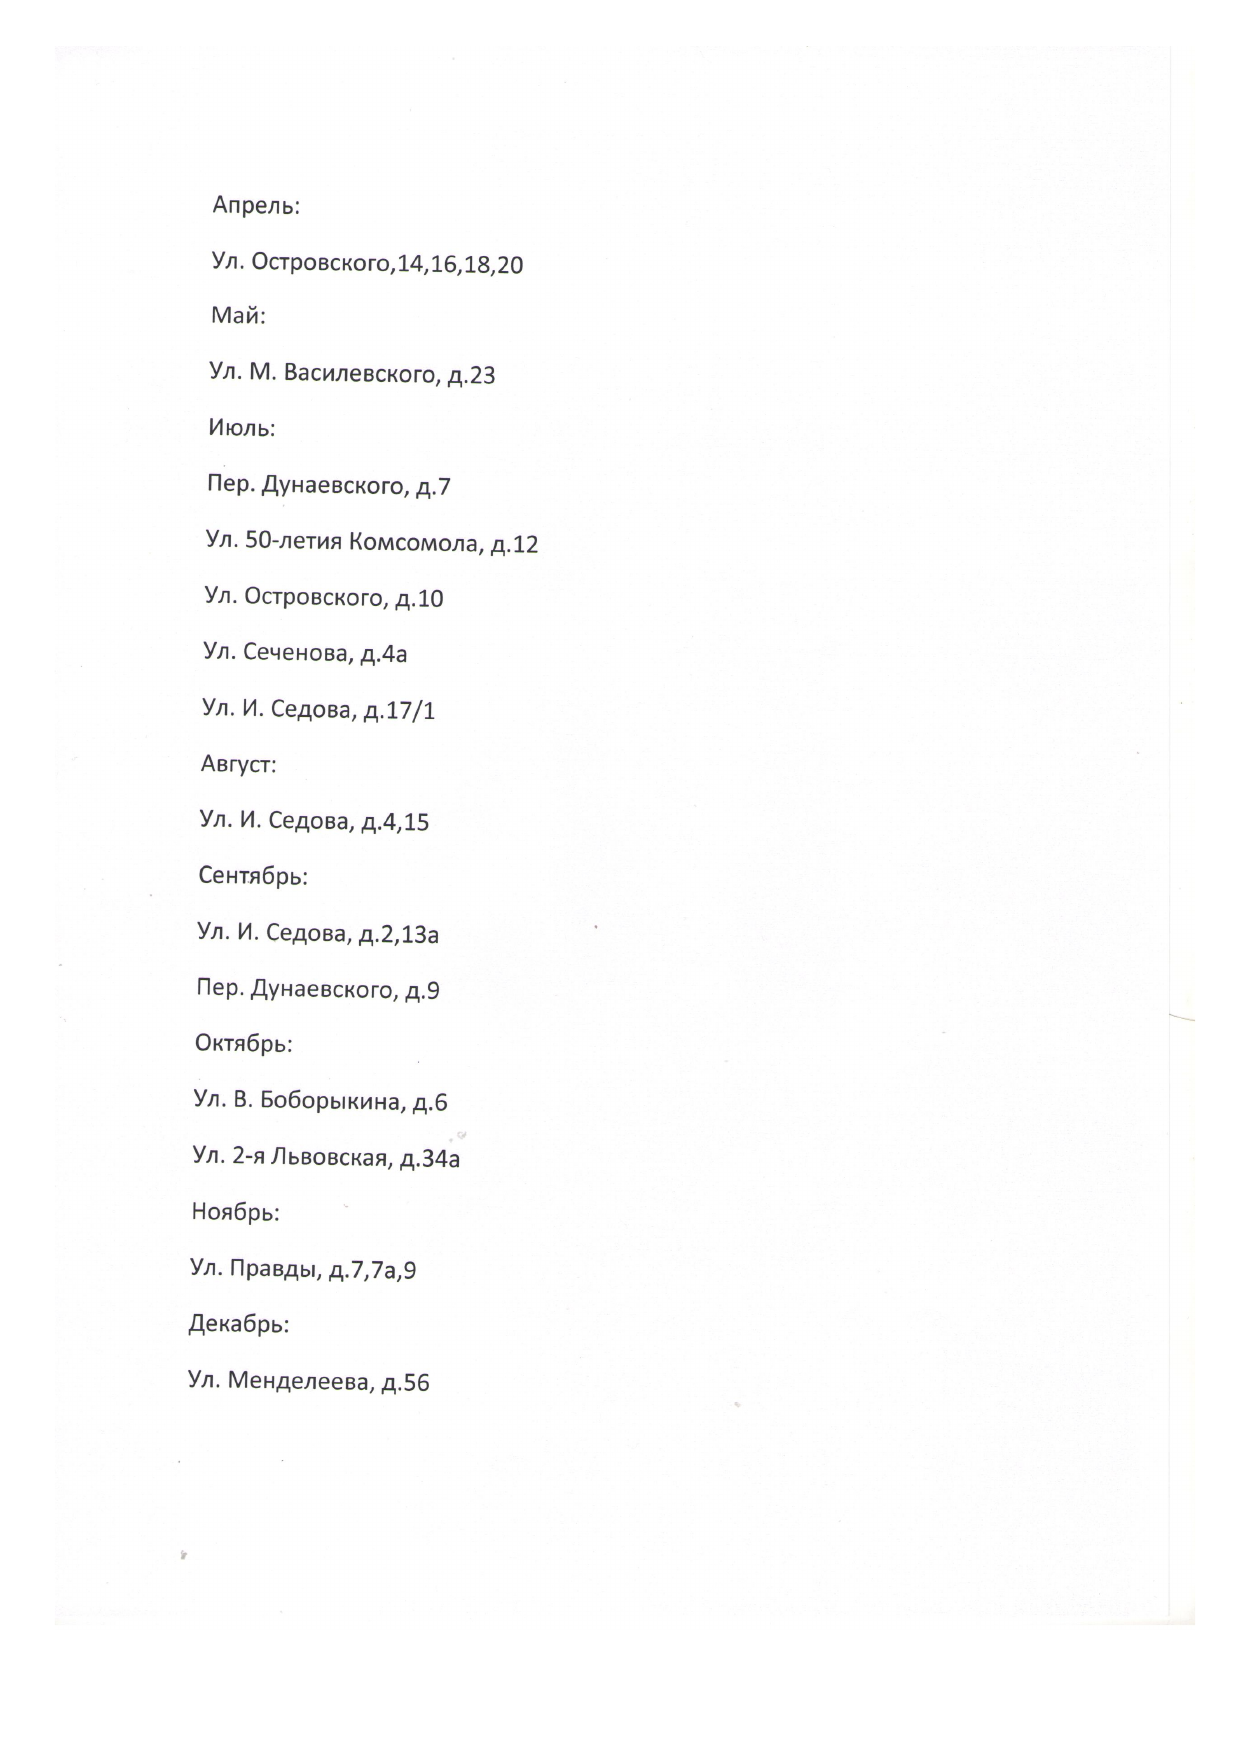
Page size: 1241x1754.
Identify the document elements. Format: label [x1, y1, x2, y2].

picture [54, 46, 1196, 1630]
